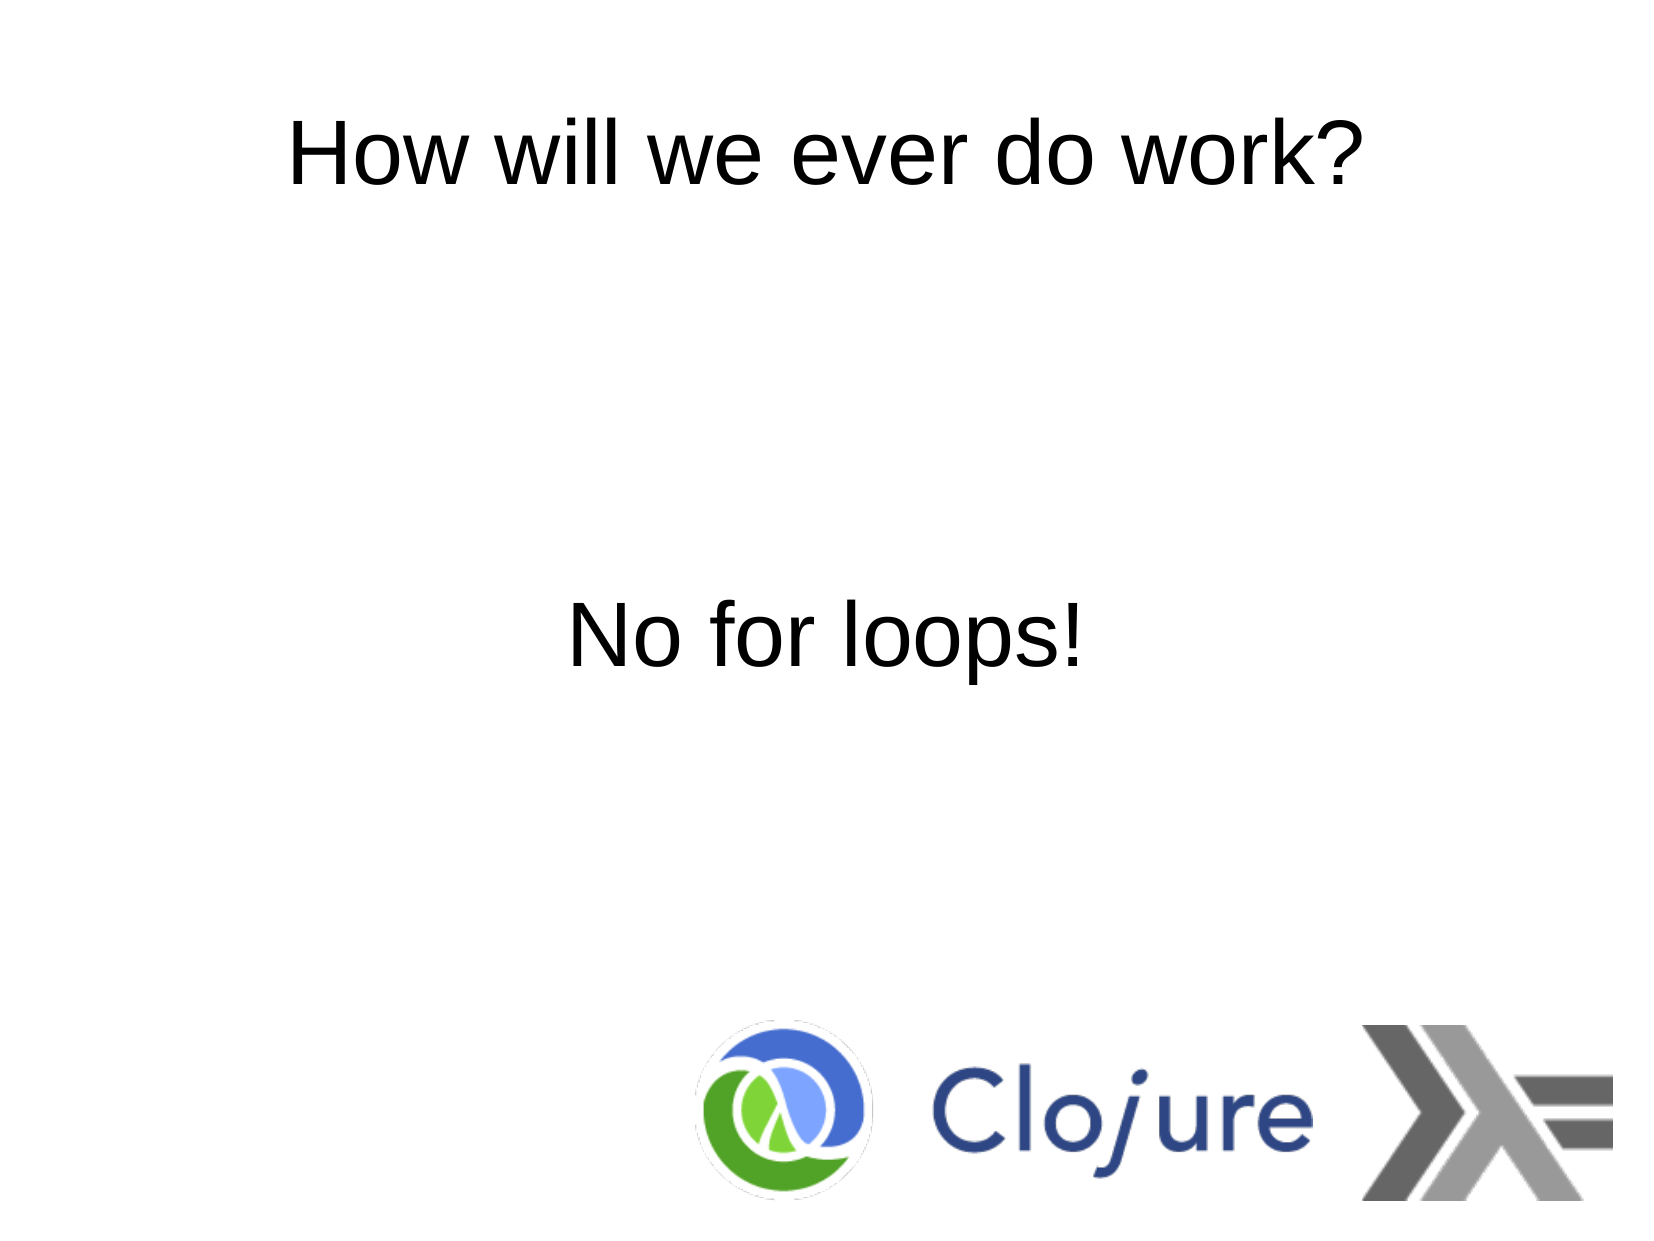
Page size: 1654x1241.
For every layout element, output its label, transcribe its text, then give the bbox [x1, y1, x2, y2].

picture [1362, 1025, 1613, 1201]
title How will we ever do work? [82, 56, 1571, 232]
subtitle No for loops! [82, 232, 1571, 1037]
picture [693, 1018, 1313, 1201]
